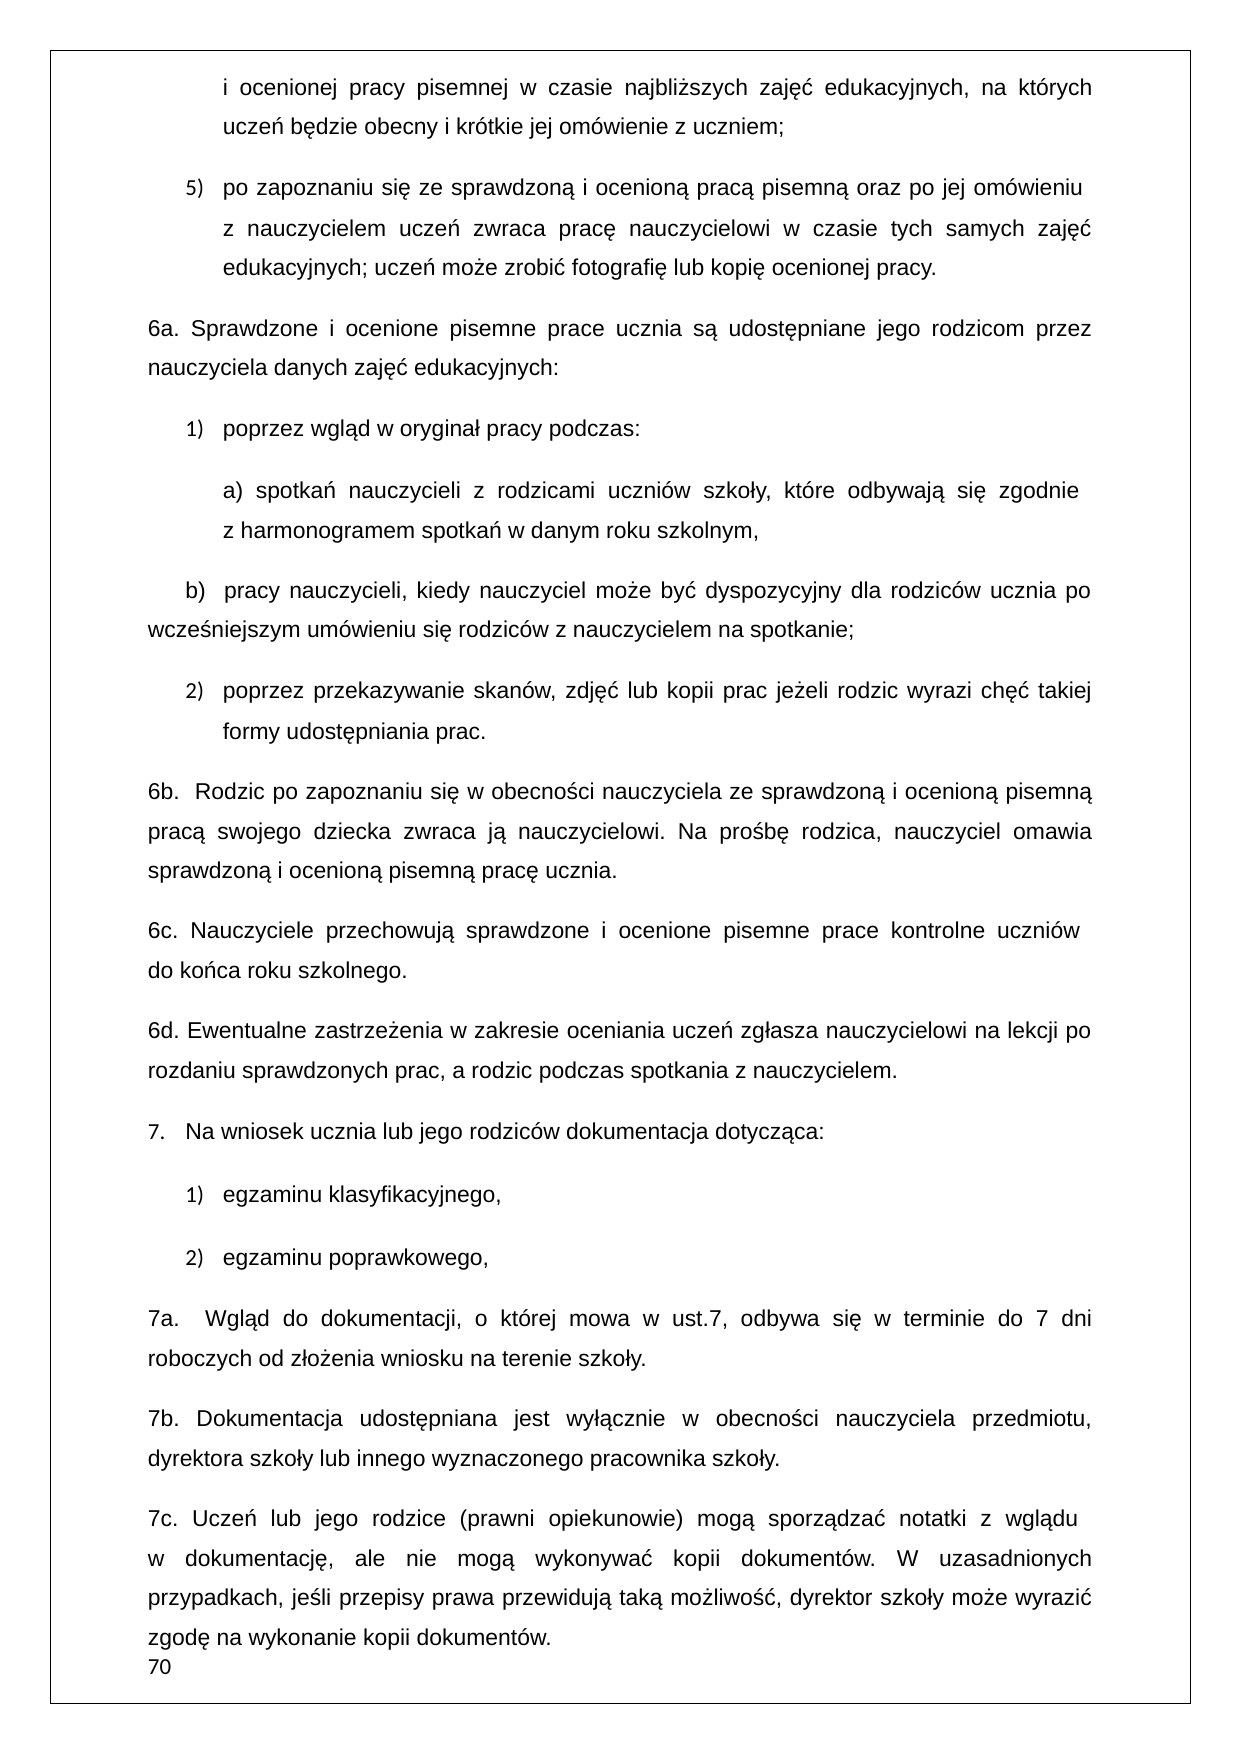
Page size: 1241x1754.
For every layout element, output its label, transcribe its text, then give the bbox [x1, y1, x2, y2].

list i ocenionej pracy pisemnej w czasie najbliższych zajęć edukacyjnych, na których uczeń będzie obecny i krótkie jej omówienie z uczniem; [185, 74, 1092, 139]
text b) pracy nauczycieli, kiedy nauczyciel może być dyspozycyjny dla rodziców ucznia po wcześniejszym umówieniu się rodziców z nauczycielem na spotkanie; [148, 577, 1092, 643]
list 7b. Dokumentacja udostępniana jest wyłącznie w obecności nauczyciela przedmiotu, dyrektora szkoły lub innego wyznaczonego pracownika szkoły. [148, 1405, 1092, 1471]
text 6d. Ewentualne zastrzeżenia w zakresie oceniania uczeń zgłasza nauczycielowi na lekcji po rozdaniu sprawdzonych prac, a rodzic podczas spotkania z nauczycielem. [148, 1017, 1092, 1083]
list a) spotkań nauczycieli z rodzicami uczniów szkoły, które odbywają się zgodnie z harmonogramem spotkań w danym roku szkolnym, [223, 477, 1092, 543]
text 6c. Nauczyciele przechowują sprawdzone i ocenione pisemne prace kontrolne uczniów do końca roku szkolnego. [148, 917, 1092, 983]
list poprzez przekazywanie skanów, zdjęć lub kopii prac jeżeli rodzic wyrazi chęć takiej formy udostępniania prac. [185, 677, 1092, 744]
list egzaminu klasyfikacyjnego, [185, 1180, 1092, 1208]
list poprzez wgląd w oryginał pracy podczas: [185, 414, 1092, 442]
list po zapoznaniu się ze sprawdzoną i ocenioną pracą pisemną oraz po jej omówieniu z nauczycielem uczeń zwraca pracę nauczycielowi w czasie tych samych zajęć edukacyjnych; uczeń może zrobić fotografię lub kopię ocenionej pracy. [185, 173, 1092, 281]
list Na wniosek ucznia lub jego rodziców dokumentacja dotycząca: [148, 1117, 1092, 1145]
list 7c. Uczeń lub jego rodzice (prawni opiekunowie) mogą sporządzać notatki z wglądu w dokumentację, ale nie mogą wykonywać kopii dokumentów. W uzasadnionych przypadkach, jeśli przepisy prawa przewidują taką możliwość, dyrektor szkoły może wyrazić zgodę na wykonanie kopii dokumentów. [148, 1505, 1092, 1650]
list 7a. Wgląd do dokumentacji, o której mowa w ust.7, odbywa się w terminie do 7 dni roboczych od złożenia wniosku na terenie szkoły. [148, 1305, 1092, 1371]
list egzaminu poprawkowego, [185, 1243, 1092, 1271]
text 6a. Sprawdzone i ocenione pisemne prace ucznia są udostępniane jego rodzicom przez nauczyciela danych zajęć edukacyjnych: [148, 314, 1092, 380]
text 6b. Rodzic po zapoznaniu się w obecności nauczyciela ze sprawdzoną i ocenioną pisemną pracą swojego dziecka zwraca ją nauczycielowi. Na prośbę rodzica, nauczyciel omawia sprawdzoną i ocenioną pisemną pracę ucznia. [148, 778, 1092, 883]
